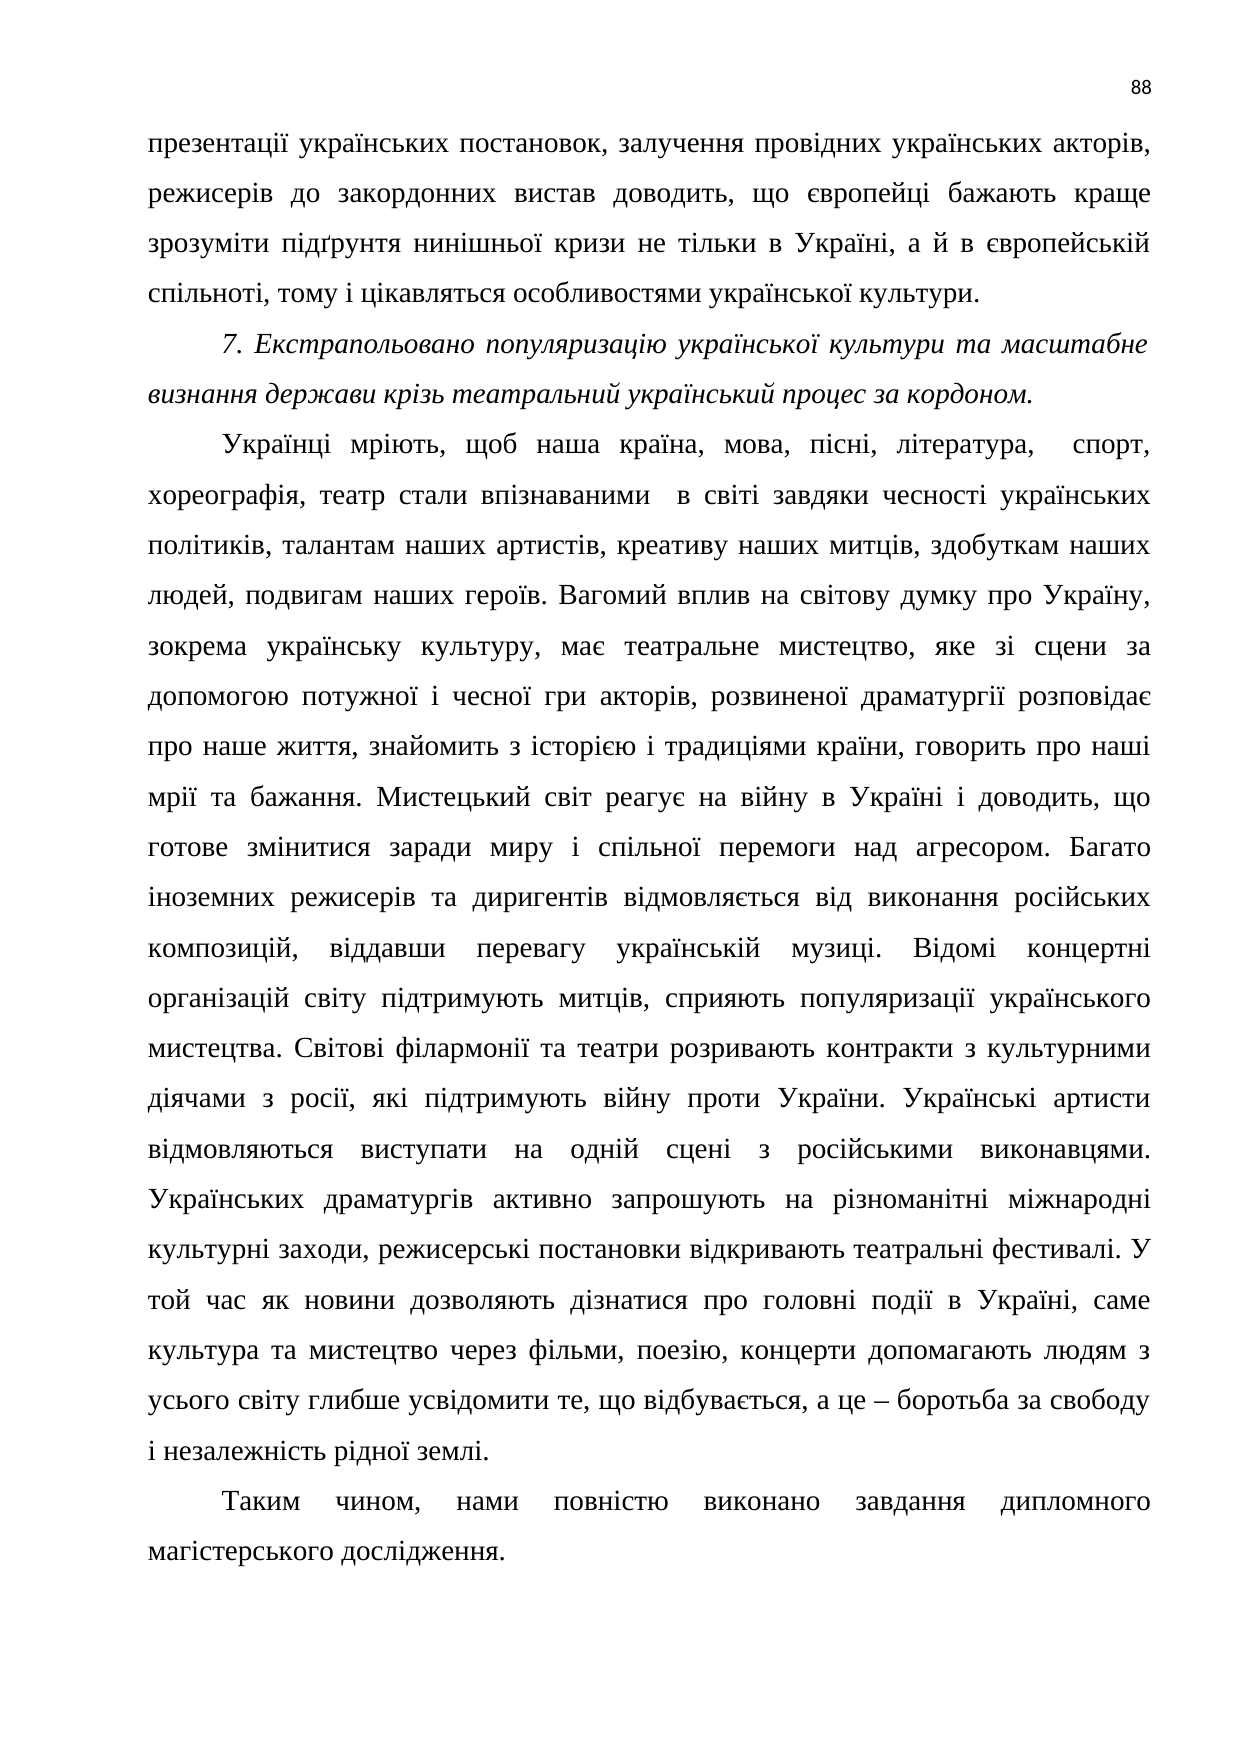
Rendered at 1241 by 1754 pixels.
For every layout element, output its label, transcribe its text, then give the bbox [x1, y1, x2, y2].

text 7. Екстрапольовано популяризацію української культури та масштабне визнання держави крізь театральний український процес за кордоном. [148, 326, 1152, 410]
text презентації українських постановок, залучення провідних українських акторів, режисерів до закордонних вистав доводить, що європейці бажають краще зрозуміти підґрунтя нинішньої кризи не тільки в Україні, а й в європейській спільноті, тому і цікавляться особливостями української культури. [148, 125, 1152, 309]
text Таким чином, нами повністю виконано завдання дипломного магістерського дослідження. [148, 1483, 1152, 1567]
text Українці мріють, щоб наша країна, мова, пісні, література, спорт, хореографія, театр стали впізнаваними в світі завдяки чесності українських політиків, талантам наших артистів, креативу наших митців, здобуткам наших людей, подвигам наших героїв. Вагомий вплив на світову думку про Україну, зокрема українську культуру, має театральне мистецтво, яке зі сцени за допомогою потужної і чесної гри акторів, розвиненої драматургії розповідає про наше життя, знайомить з історією і традиціями країни, говорить про наші мрії та бажання. Мистецький світ реагує на війну в Україні і доводить, що готове змінитися заради миру і спільної перемоги над агресором. Багато іноземних режисерів та диригентів відмовляється від виконання російських композицій, віддавши перевагу українській музиці. Відомі концертні організацій світу підтримують митців, сприяють популяризації українського мистецтва. Світові філармонії та театри розривають контракти з культурними діячами з росії, які підтримують війну проти України. Українські артисти відмовляються виступати на одній сцені з російськими виконавцями. Українських драматургів активно запрошують на різноманітні міжнародні культурні заходи, режисерські постановки відкривають театральні фестивалі. У той час як новини дозволяють дізнатися про головні події в Україні, саме культура та мистецтво через фільми, поезію, концерти допомагають людям з усього світу глибше усвідомити те, що відбувається, а це – боротьба за свободу і незалежність рідної землі. [148, 427, 1152, 1466]
